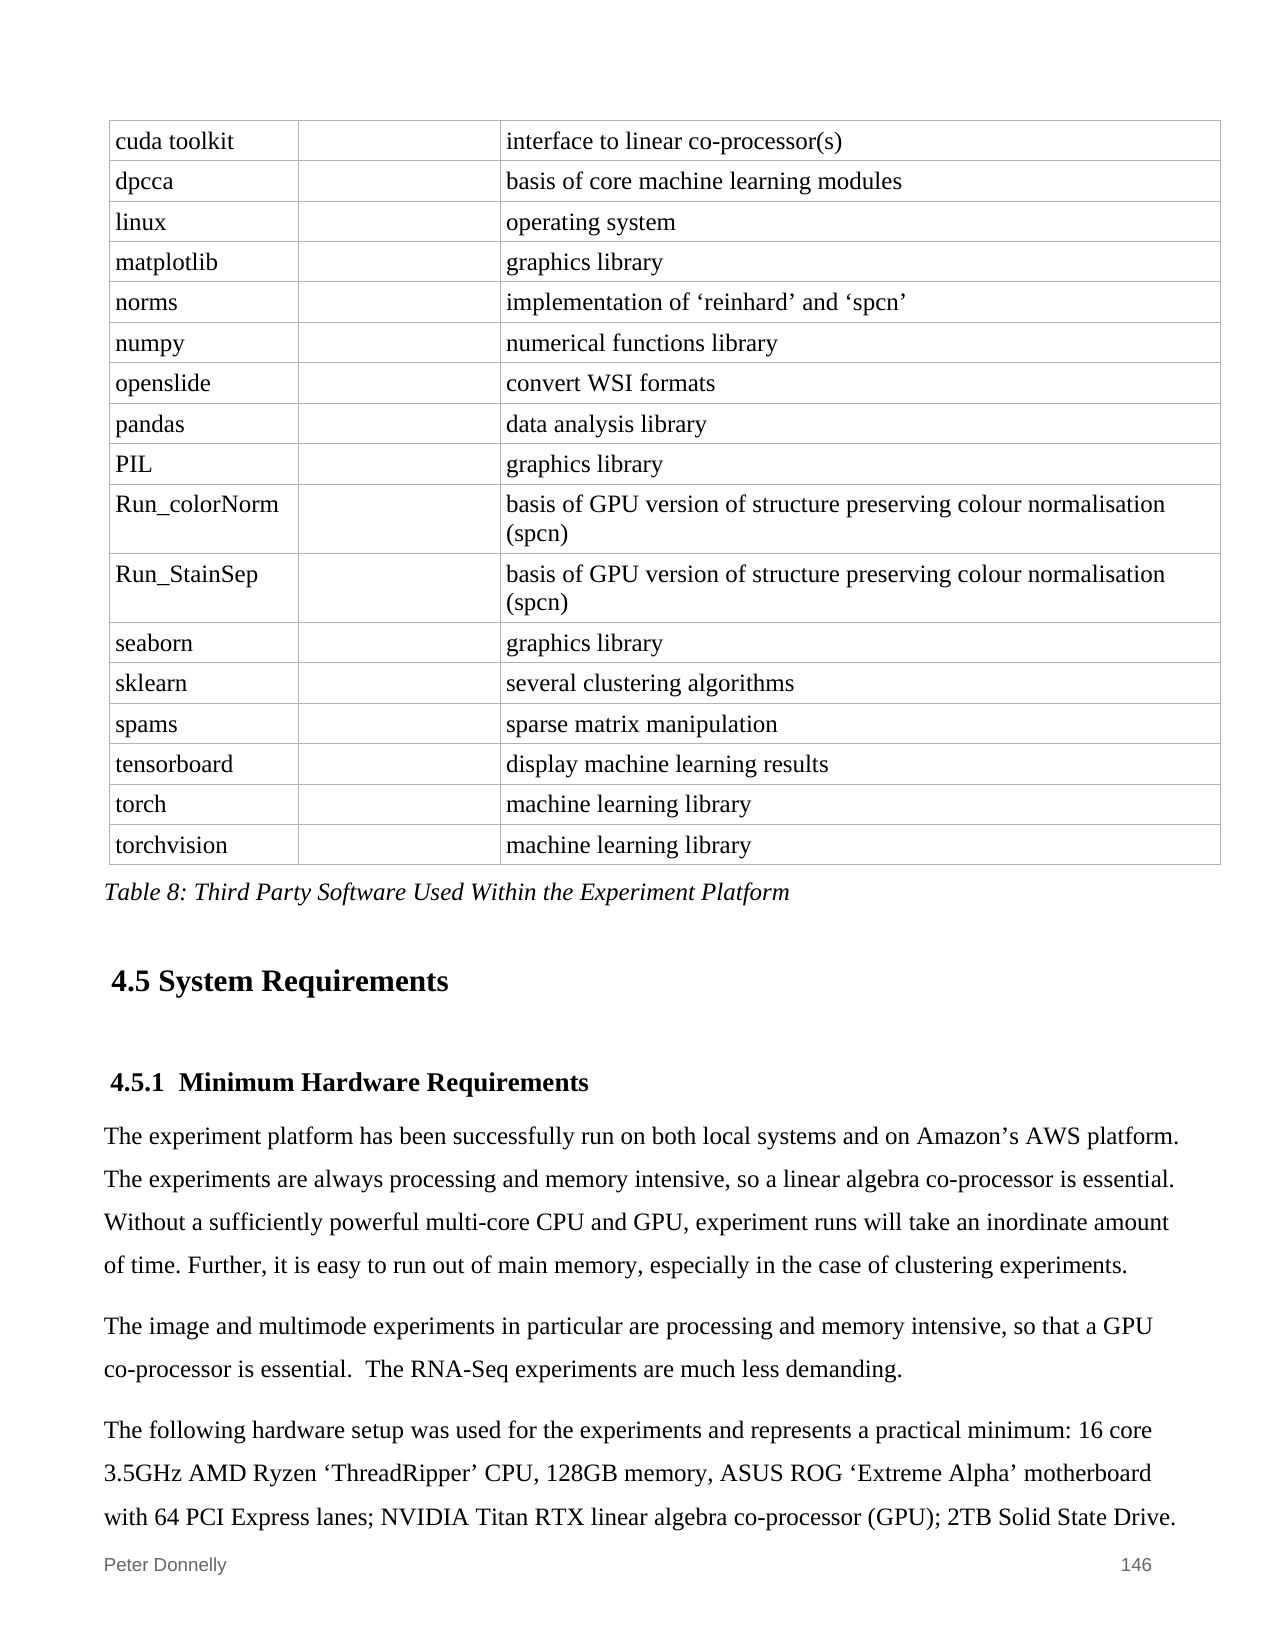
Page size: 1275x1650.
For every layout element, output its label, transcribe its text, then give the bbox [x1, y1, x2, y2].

table_cell numpy [110, 323, 298, 362]
table_cell basis of GPU version of structure preserving colour normalisation (spcn) [501, 554, 1220, 622]
table_cell openslide [110, 363, 298, 403]
table_cell cuda toolkit [110, 121, 298, 160]
table_cell matplotlib [110, 242, 298, 281]
table_cell dpcca [110, 161, 298, 201]
table_cell torchvision [110, 825, 298, 864]
table_cell graphics library [501, 623, 1220, 662]
table_cell [299, 323, 500, 362]
table_cell [299, 404, 500, 443]
table_cell [299, 161, 500, 201]
table_cell Run_colorNorm [110, 485, 298, 553]
table_cell basis of core machine learning modules [501, 161, 1220, 201]
table_cell spams [110, 704, 298, 743]
table_cell [299, 744, 500, 783]
table_cell [299, 704, 500, 743]
text The experiment platform has been successfully run on both local systems and on Amazon’s AWS platform. The experiments are always processing and memory intensive, so a linear algebra co-processor is essential. Without a sufficiently powerful multi-core CPU and GPU, experiment runs will take an inordinate amount of time. Further, it is easy to run out of main memory, especially in the case of clustering experiments. [103, 1121, 1181, 1279]
text The following hardware setup was used for the experiments and represents a practical minimum: 16 core 3.5GHz AMD Ryzen ‘ThreadRipper’ CPU, 128GB memory, ASUS ROG ‘Extreme Alpha’ motherboard with 64 PCI Express lanes; NVIDIA Titan RTX linear algebra co-processor (GPU); 2TB Solid State Drive. [103, 1415, 1181, 1530]
table_cell basis of GPU version of structure preserving colour normalisation (spcn) [501, 485, 1220, 553]
table_cell interface to linear co-processor(s) [501, 121, 1220, 160]
table_cell data analysis library [501, 404, 1220, 443]
table_cell [299, 242, 500, 281]
table_cell convert WSI formats [501, 363, 1220, 403]
table_cell machine learning library [501, 785, 1220, 824]
table_cell [299, 485, 500, 553]
table_cell [299, 785, 500, 824]
table_cell [299, 121, 500, 160]
table_cell [299, 623, 500, 662]
subtitle Minimum Hardware Requirements [103, 1066, 1181, 1098]
table_cell tensorboard [110, 744, 298, 783]
table_cell linux [110, 202, 298, 241]
table_cell sparse matrix manipulation [501, 704, 1220, 743]
table_cell Run_StainSep [110, 554, 298, 622]
table_cell machine learning library [501, 825, 1220, 864]
table_cell [299, 554, 500, 622]
subtitle System Requirements [103, 963, 1181, 998]
table_cell PIL [110, 444, 298, 483]
table_cell graphics library [501, 444, 1220, 483]
table_cell norms [110, 282, 298, 322]
table_cell implementation of ‘reinhard’ and ‘spcn’ [501, 282, 1220, 322]
table_cell [299, 663, 500, 703]
table_cell [299, 282, 500, 322]
table_cell graphics library [501, 242, 1220, 281]
text The image and multimode experiments in particular are processing and memory intensive, so that a GPU co-processor is essential. The RNA-Seq experiments are much less demanding. [103, 1311, 1181, 1383]
table_cell sklearn [110, 663, 298, 703]
table_cell seaborn [110, 623, 298, 662]
table_cell numerical functions library [501, 323, 1220, 362]
table_cell torch [110, 785, 298, 824]
text Table 8: Third Party Software Used Within the Experiment Platform [103, 877, 1181, 906]
table_cell [299, 202, 500, 241]
table_cell [299, 825, 500, 864]
table_cell pandas [110, 404, 298, 443]
table_cell operating system [501, 202, 1220, 241]
table_cell display machine learning results [501, 744, 1220, 783]
table_cell [299, 363, 500, 403]
table_cell [299, 444, 500, 483]
table_cell several clustering algorithms [501, 663, 1220, 703]
